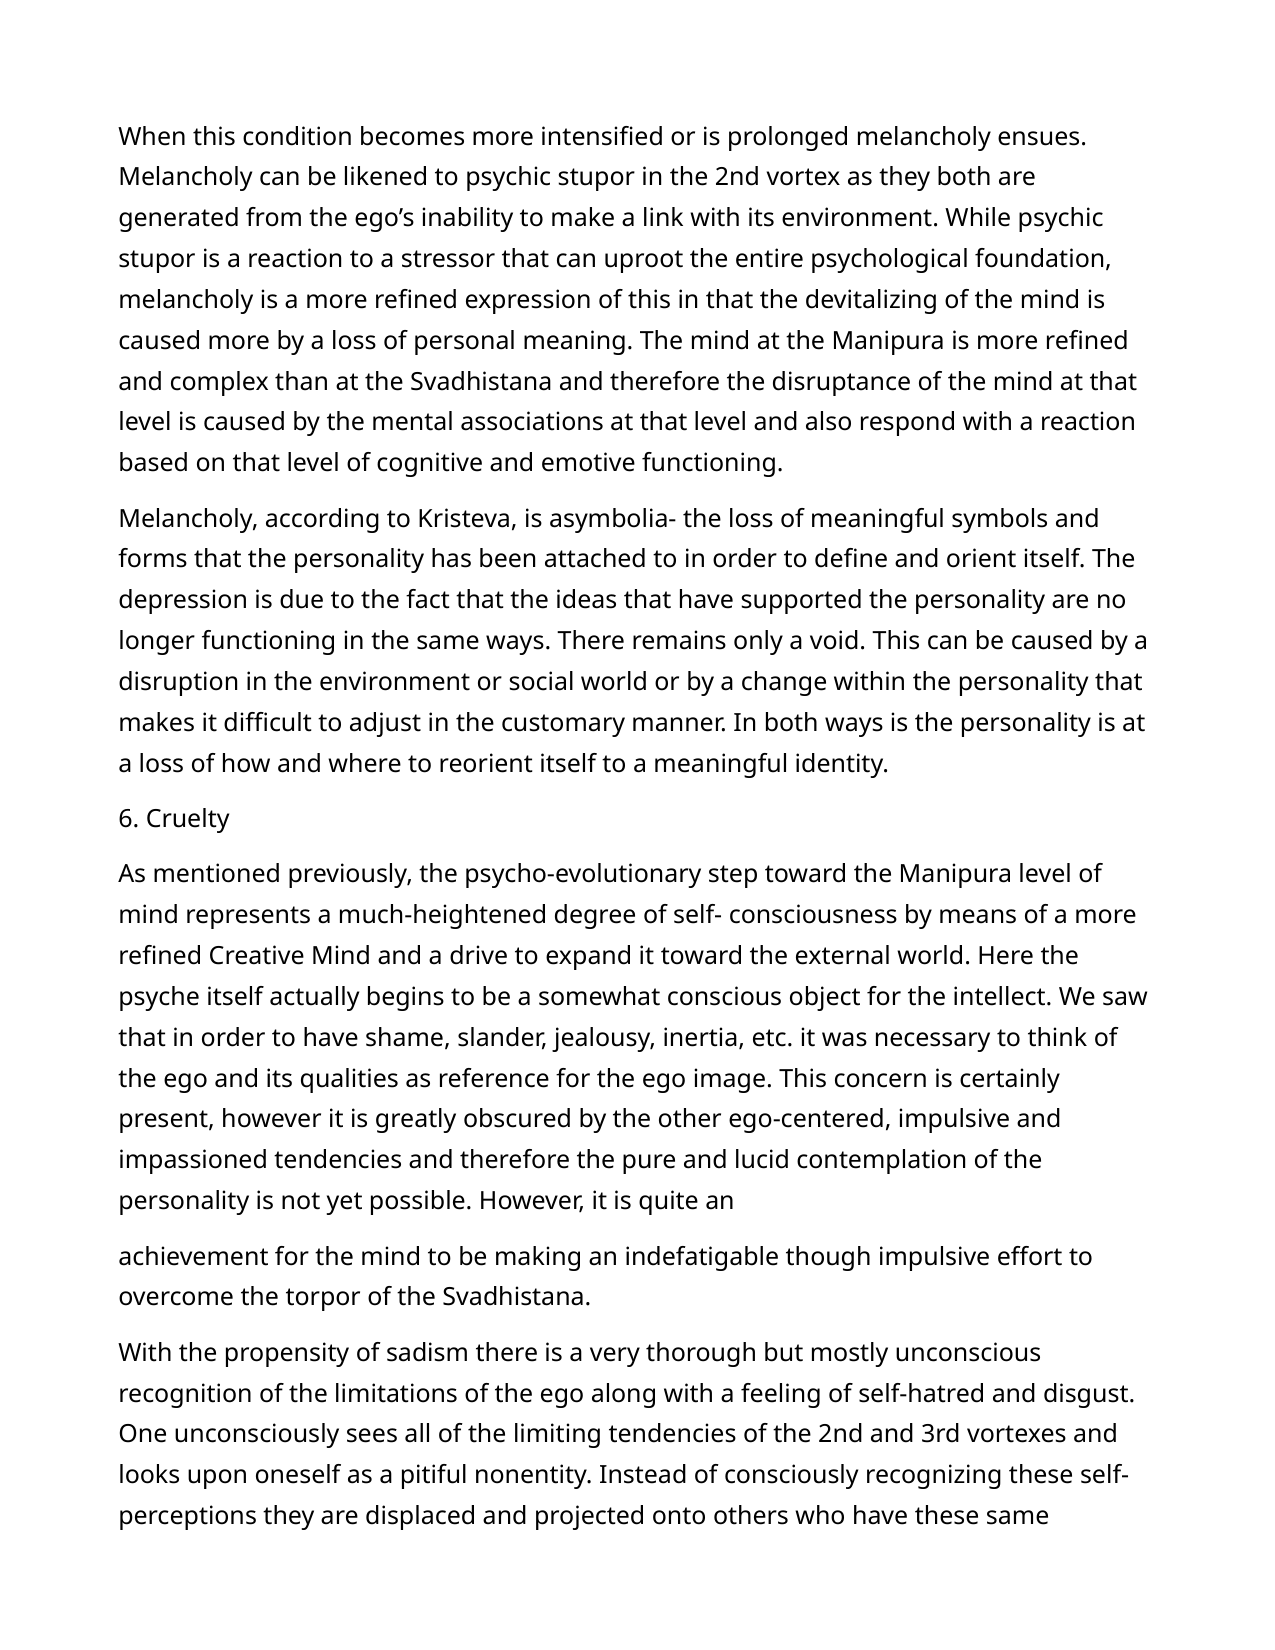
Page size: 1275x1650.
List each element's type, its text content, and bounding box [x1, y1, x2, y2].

text Melancholy, according to Kristeva, is asymbolia- the loss of meaningful symbols and forms that the personality has been attached to in order to define and orient itself. The depression is due to the fact that the ideas that have supported the personality are no longer functioning in the same ways. There remains only a void. This can be caused by a disruption in the environment or social world or by a change within the personality that makes it difficult to adjust in the customary manner. In both ways is the personality is at a loss of how and where to reorient itself to a meaningful identity. [118, 500, 1157, 779]
text As mentioned previously, the psycho-evolutionary step toward the Manipura level of mind represents a much-heightened degree of self- consciousness by means of a more refined Creative Mind and a drive to expand it toward the external world. Here the psyche itself actually begins to be a somewhat conscious object for the intellect. We saw that in order to have shame, slander, jealousy, inertia, etc. it was necessary to think of the ego and its qualities as reference for the ego image. This concern is certainly present, however it is greatly obscured by the other ego-centered, impulsive and impassioned tendencies and therefore the pure and lucid contemplation of the personality is not yet possible. However, it is quite an [118, 856, 1157, 1217]
text achievement for the mind to be making an indefatigable though impulsive effort to overcome the torpor of the Svadhistana. [118, 1238, 1157, 1313]
text When this condition becomes more intensified or is prolonged melancholy ensues. Melancholy can be likened to psychic stupor in the 2nd vortex as they both are generated from the ego’s inability to make a link with its environment. While psychic stupor is a reaction to a stressor that can uproot the entire psychological foundation, melancholy is a more refined expression of this in that the devitalizing of the mind is caused more by a loss of personal meaning. The mind at the Manipura is more refined and complex than at the Svadhistana and therefore the disruptance of the mind at that level is caused by the mental associations at that level and also respond with a reaction based on that level of cognitive and emotive functioning. [118, 118, 1157, 479]
text With the propensity of sadism there is a very thorough but mostly unconscious recognition of the limitations of the ego along with a feeling of self-hatred and disgust. One unconsciously sees all of the limiting tendencies of the 2nd and 3rd vortexes and looks upon oneself as a pitiful nonentity. Instead of consciously recognizing these self-perceptions they are displaced and projected onto others who have these same [118, 1334, 1157, 1532]
text 6. Cruelty [118, 801, 1157, 835]
